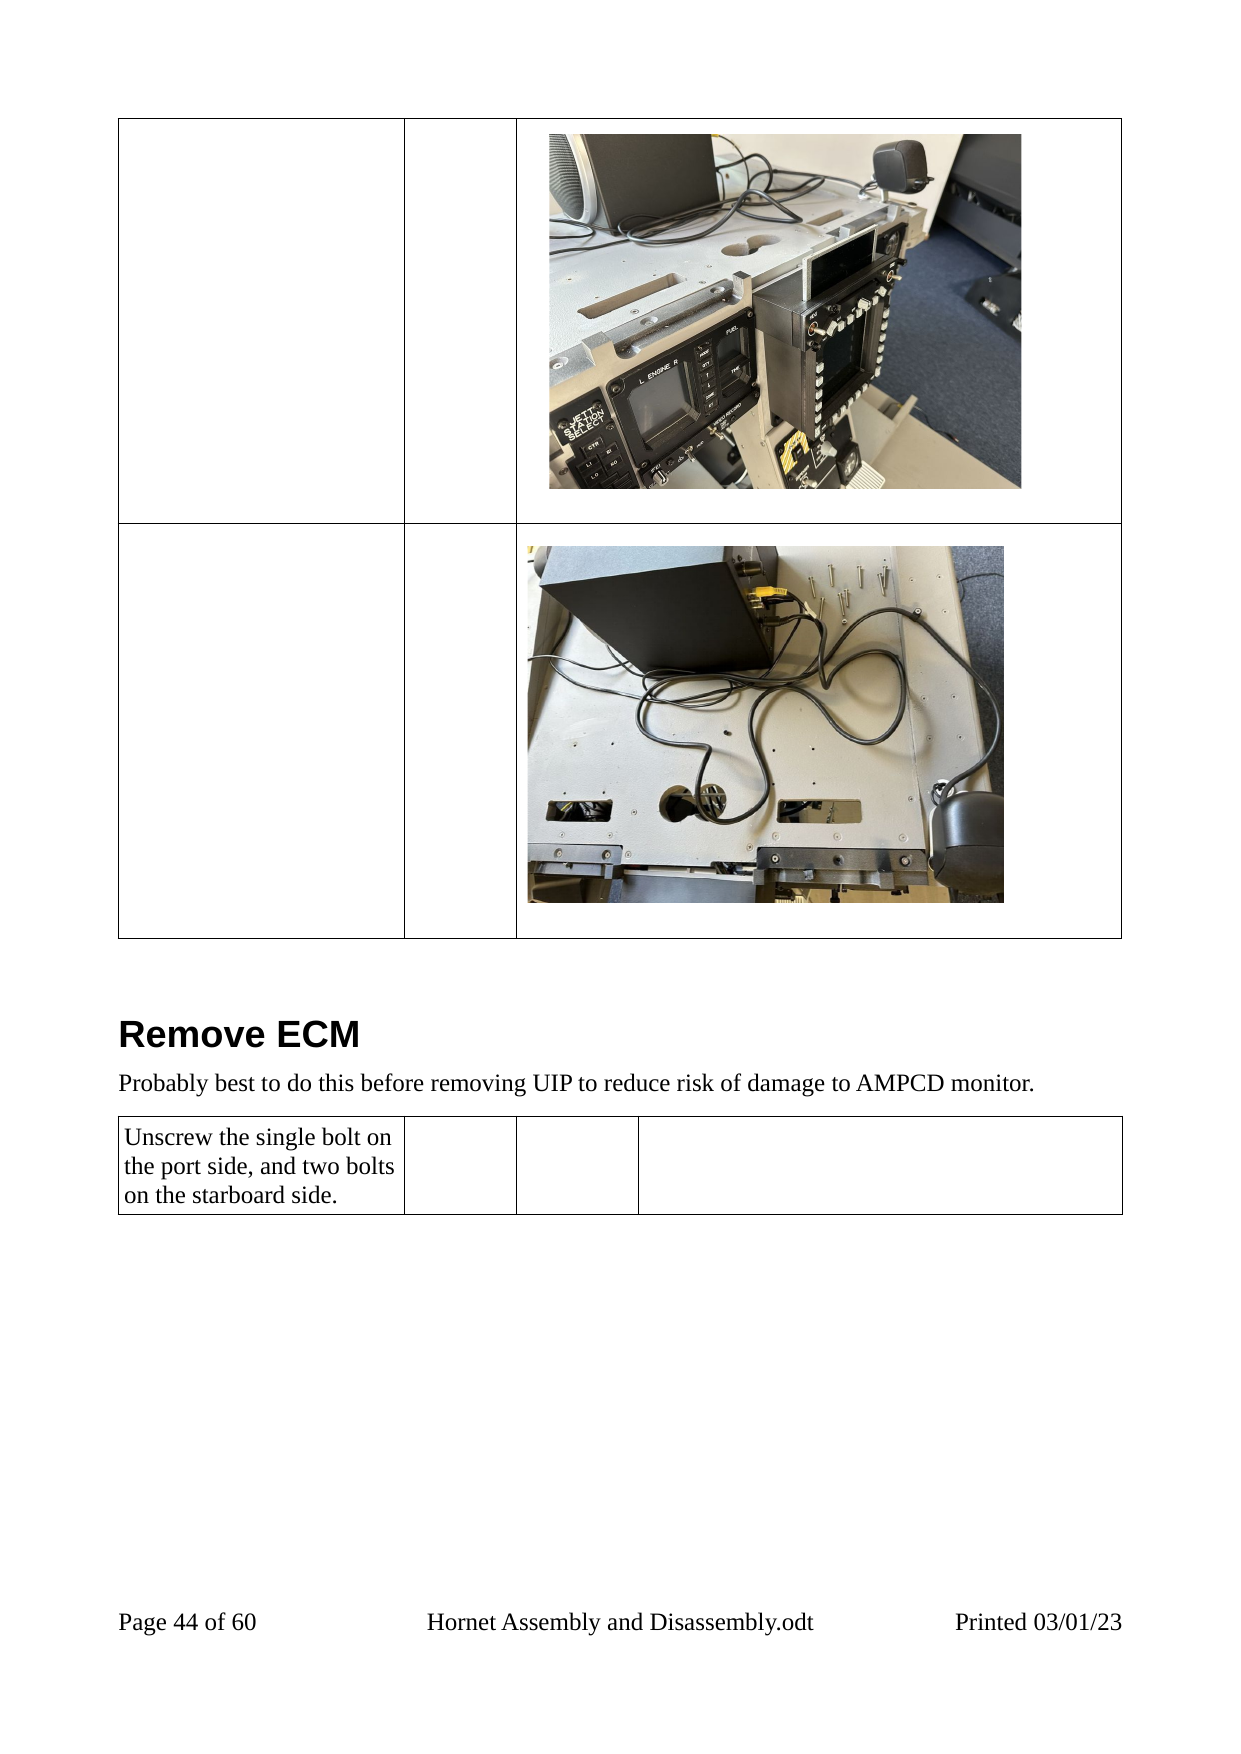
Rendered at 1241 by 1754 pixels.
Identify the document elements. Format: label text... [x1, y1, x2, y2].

table_cell [405, 119, 516, 523]
table_header [639, 1117, 1122, 1214]
table_cell [405, 524, 516, 938]
picture [549, 134, 1022, 489]
table_cell [119, 524, 404, 938]
table_cell [517, 119, 1121, 523]
table_header [517, 1117, 638, 1214]
table_header Unscrew the single bolt on the port side, and two bolts on the starboard side. [119, 1117, 404, 1214]
table_cell [517, 524, 1121, 938]
text Probably best to do this before removing UIP to reduce risk of damage to AMPCD monitor. [118, 1068, 1122, 1097]
table_header [405, 1117, 516, 1214]
table_cell [119, 119, 404, 523]
subtitle Remove ECM [118, 1012, 1122, 1056]
picture [528, 546, 1004, 903]
